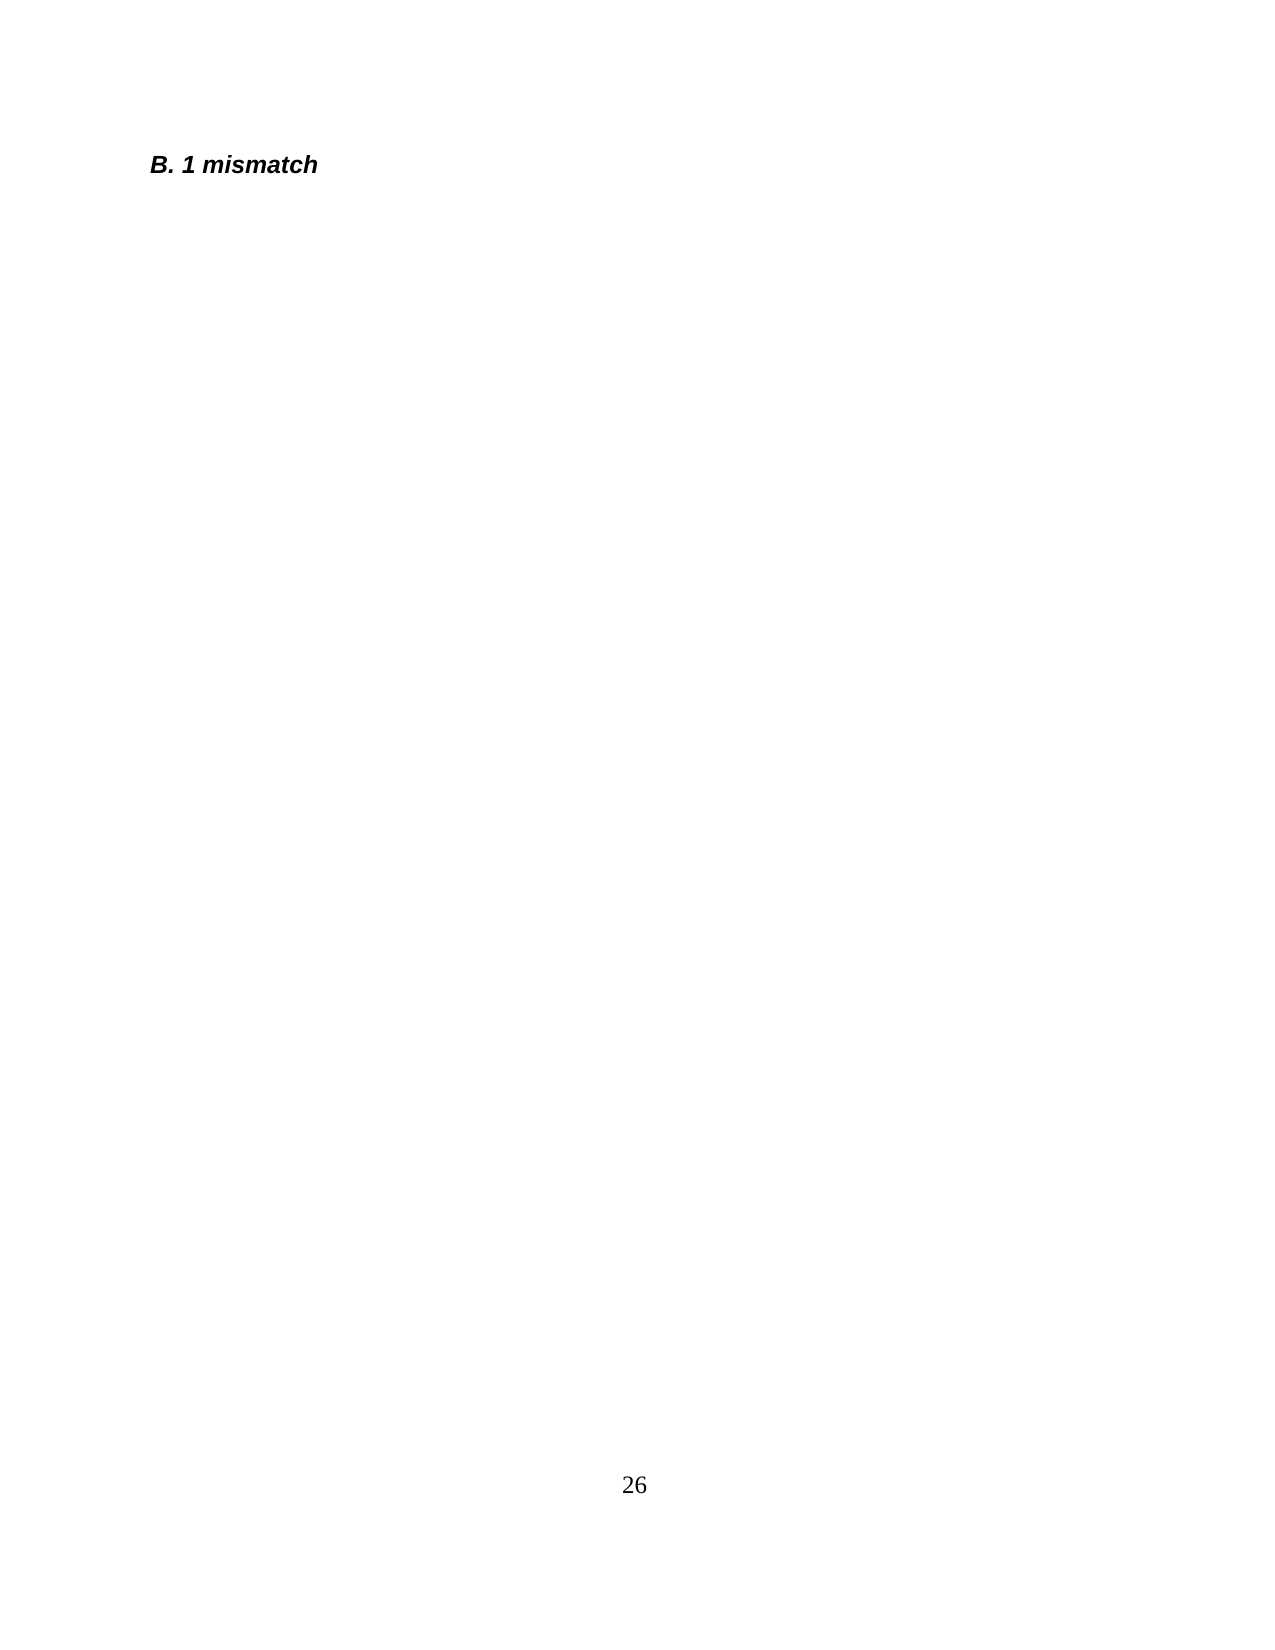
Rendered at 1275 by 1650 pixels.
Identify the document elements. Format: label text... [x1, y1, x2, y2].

subtitle B. 1 mismatch [150, 150, 1125, 178]
